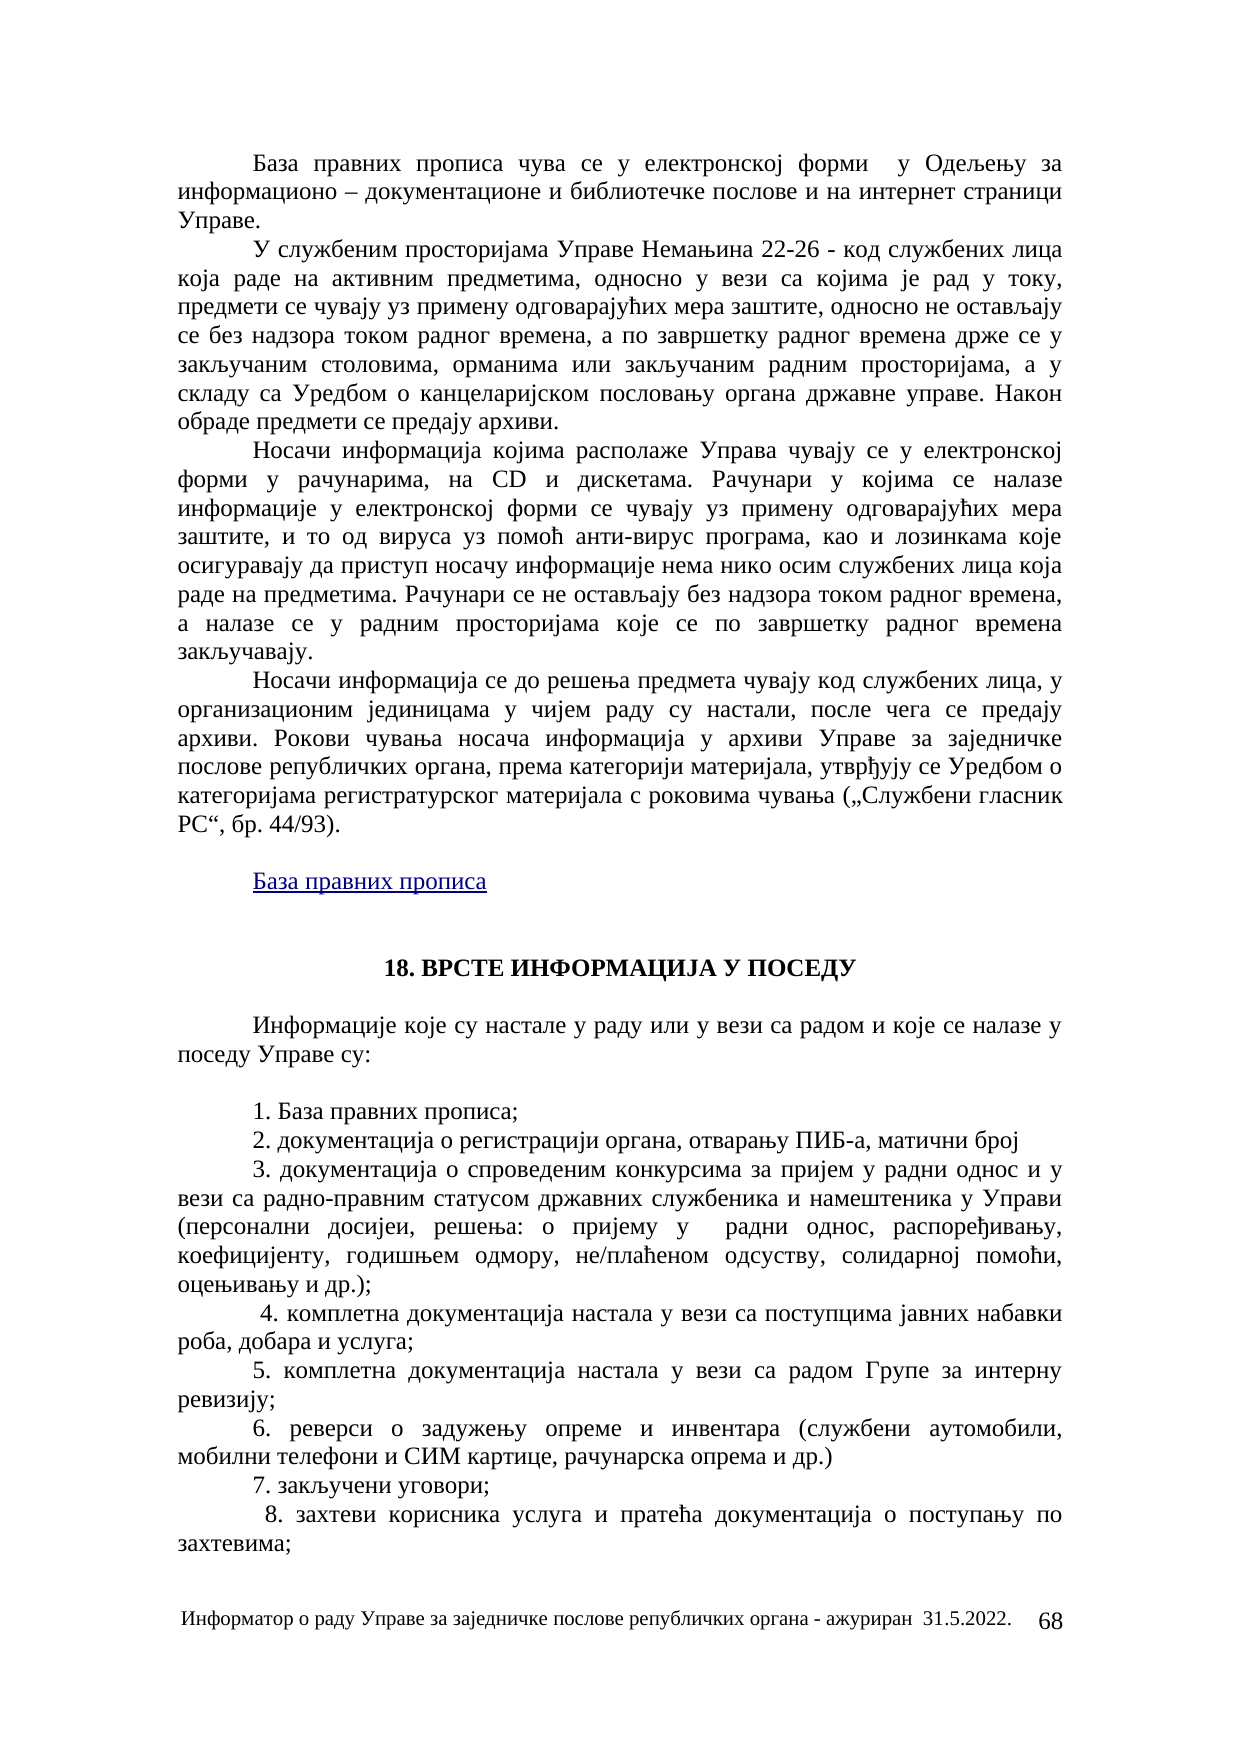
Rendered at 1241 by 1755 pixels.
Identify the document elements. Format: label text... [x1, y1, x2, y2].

text У службеним просторијама Управе Немањина 22-26 - код службених лица која раде на активним предметима, односно у вези са којима је рад у току, предмети се чувају уз примену одговарајућих мера заштите, односно не остављају се без надзора током радног времена, а по завршетку радног времена држе се у закључаним столовима, орманима или закључаним радним просторијама, а у складу са Уредбом о канцеларијском пословању органа државне управе. Након обраде предмети се предају архиви. [177, 234, 1063, 435]
text 6. реверси о задужењу опреме и инвентара (службени аутомобили, мобилни телефони и СИМ картице, рачунарска опрема и др.) [177, 1413, 1063, 1470]
text Носачи информација којима располаже Управа чувају се у електронској форми у рачунарима, на CD и дискетама. Рачунари у којима се налазе информације у електронској форми се чувају уз примену одговарајућих мера заштите, и то од вируса уз помоћ анти-вирус програма, као и лозинкама које осигуравају да приступ носачу информације нема нико осим службених лица која раде на предметима. Рачунари се не остављају без надзора током радног времена, а налазе се у радним просторијама које се по завршетку радног времена закључавају. [177, 435, 1063, 665]
text 18. ВРСТЕ ИНФОРМАЦИЈА У ПОСЕДУ [177, 953, 1063, 981]
text База правних прописа [177, 866, 1063, 895]
text Носачи информација се до решења предмета чувају код службених лица, у организационим јединицама у чијем раду су настали, после чега се предају архиви. Рокови чувања носача информација у архиви Управе за заједничке послове републичких органа, према категорији материјала, утврђују се Уредбом о категоријама регистратурског материјала с роковима чувања („Службени гласник РС“, бр. 44/93). [177, 665, 1063, 838]
text Информације које су настале у раду или у вези са радом и које се налазе у поседу Управе су: [177, 1010, 1063, 1068]
text 3. документација о спроведеним конкурсима за пријем у радни однос и у вези са радно-правним статусом државних службеника и намештеника у Управи (персонални досијеи, решења: о пријему у радни однос, распоређивању, коефицијенту, годишњем одмору, не/плаћеном одсуству, солидарној помоћи, оцењивању и др.); [177, 1154, 1063, 1298]
text 8. захтеви корисника услуга и пратећа документација о поступању по захтевима; [177, 1499, 1063, 1556]
text 4. комплетна документација настала у вези са поступцима јавних набавки роба, добара и услуга; [177, 1298, 1063, 1355]
text 5. комплетна документација настала у вези са радом Групе за интерну ревизију; [177, 1355, 1063, 1413]
text 1. База правних прописа; [252, 1096, 1063, 1125]
text База правних прописа чува се у електронској форми у Одељењу за информационо – документационе и библиотечке послове и на интернет страници Управе. [177, 148, 1063, 234]
text 7. закључени уговори; [177, 1470, 1063, 1499]
text 2. документација о регистрацији органа, отварању ПИБ-а, матични број [252, 1125, 1063, 1154]
